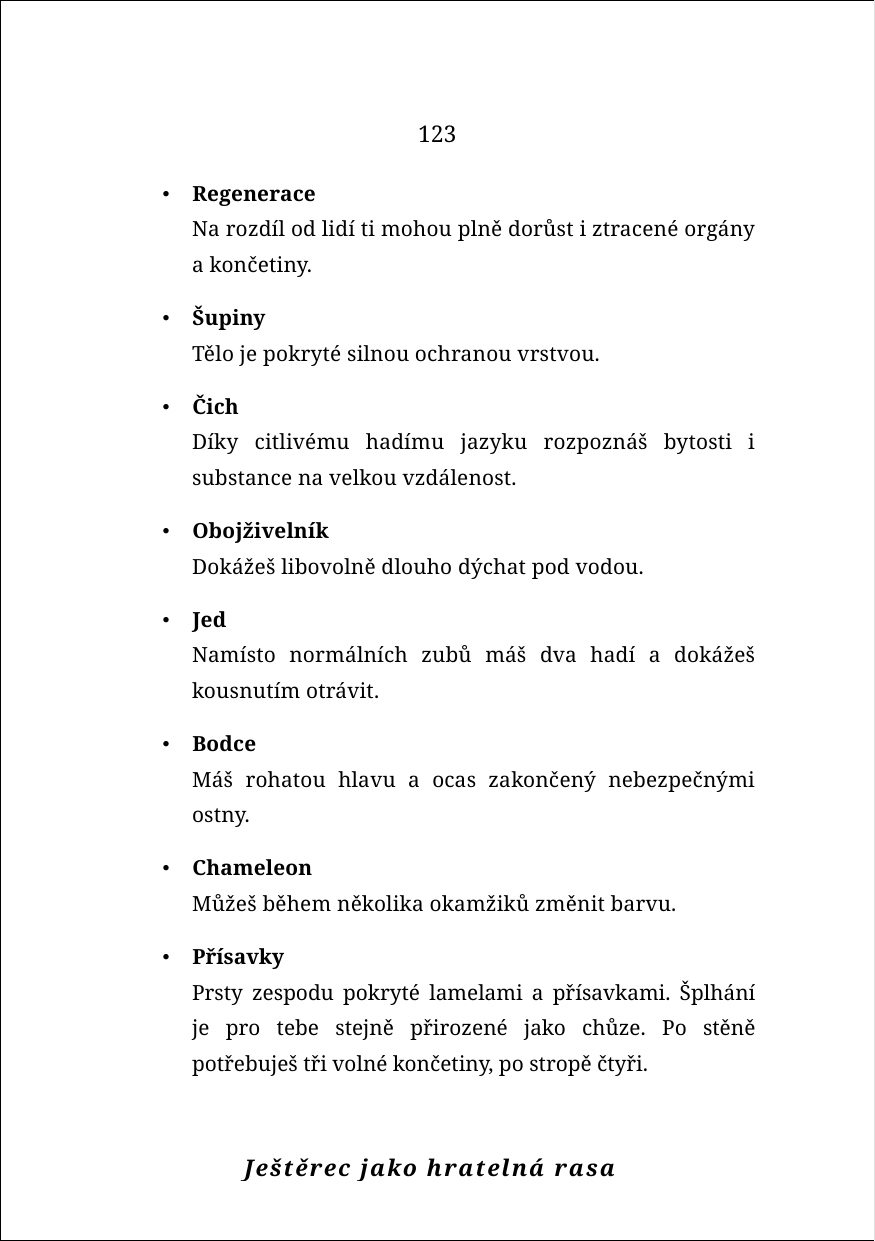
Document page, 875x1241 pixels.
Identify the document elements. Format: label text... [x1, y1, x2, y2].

list Obojživelník Dokážeš libovolně dlouho dýchat pod vodou. [162, 516, 756, 580]
list Čich Díky citlivému hadímu jazyku rozpoznáš bytosti i substance na velkou vzdálenost. [162, 392, 756, 491]
list Šupiny Tělo je pokryté silnou ochranou vrstvou. [162, 303, 756, 367]
list Chameleon Můžeš během několika okamžiků změnit barvu. [162, 853, 756, 917]
list Regenerace Na rozdíl od lidí ti mohou plně dorůst i ztracené orgány a končetiny. [162, 179, 756, 278]
list Bodce Máš rohatou hlavu a ocas zakončený nebezpečnými ostny. [162, 729, 756, 829]
list Jed Namísto normálních zubů máš dva hadí a dokážeš kousnutím otrávit. [162, 605, 756, 704]
list Přísavky Prsty zespodu pokryté lamelami a přísavkami. Šplhání je pro tebe stejně přirozené jako chůze. Po stěně potřebuješ tři volné končetiny, po stropě čtyři. [162, 942, 756, 1077]
